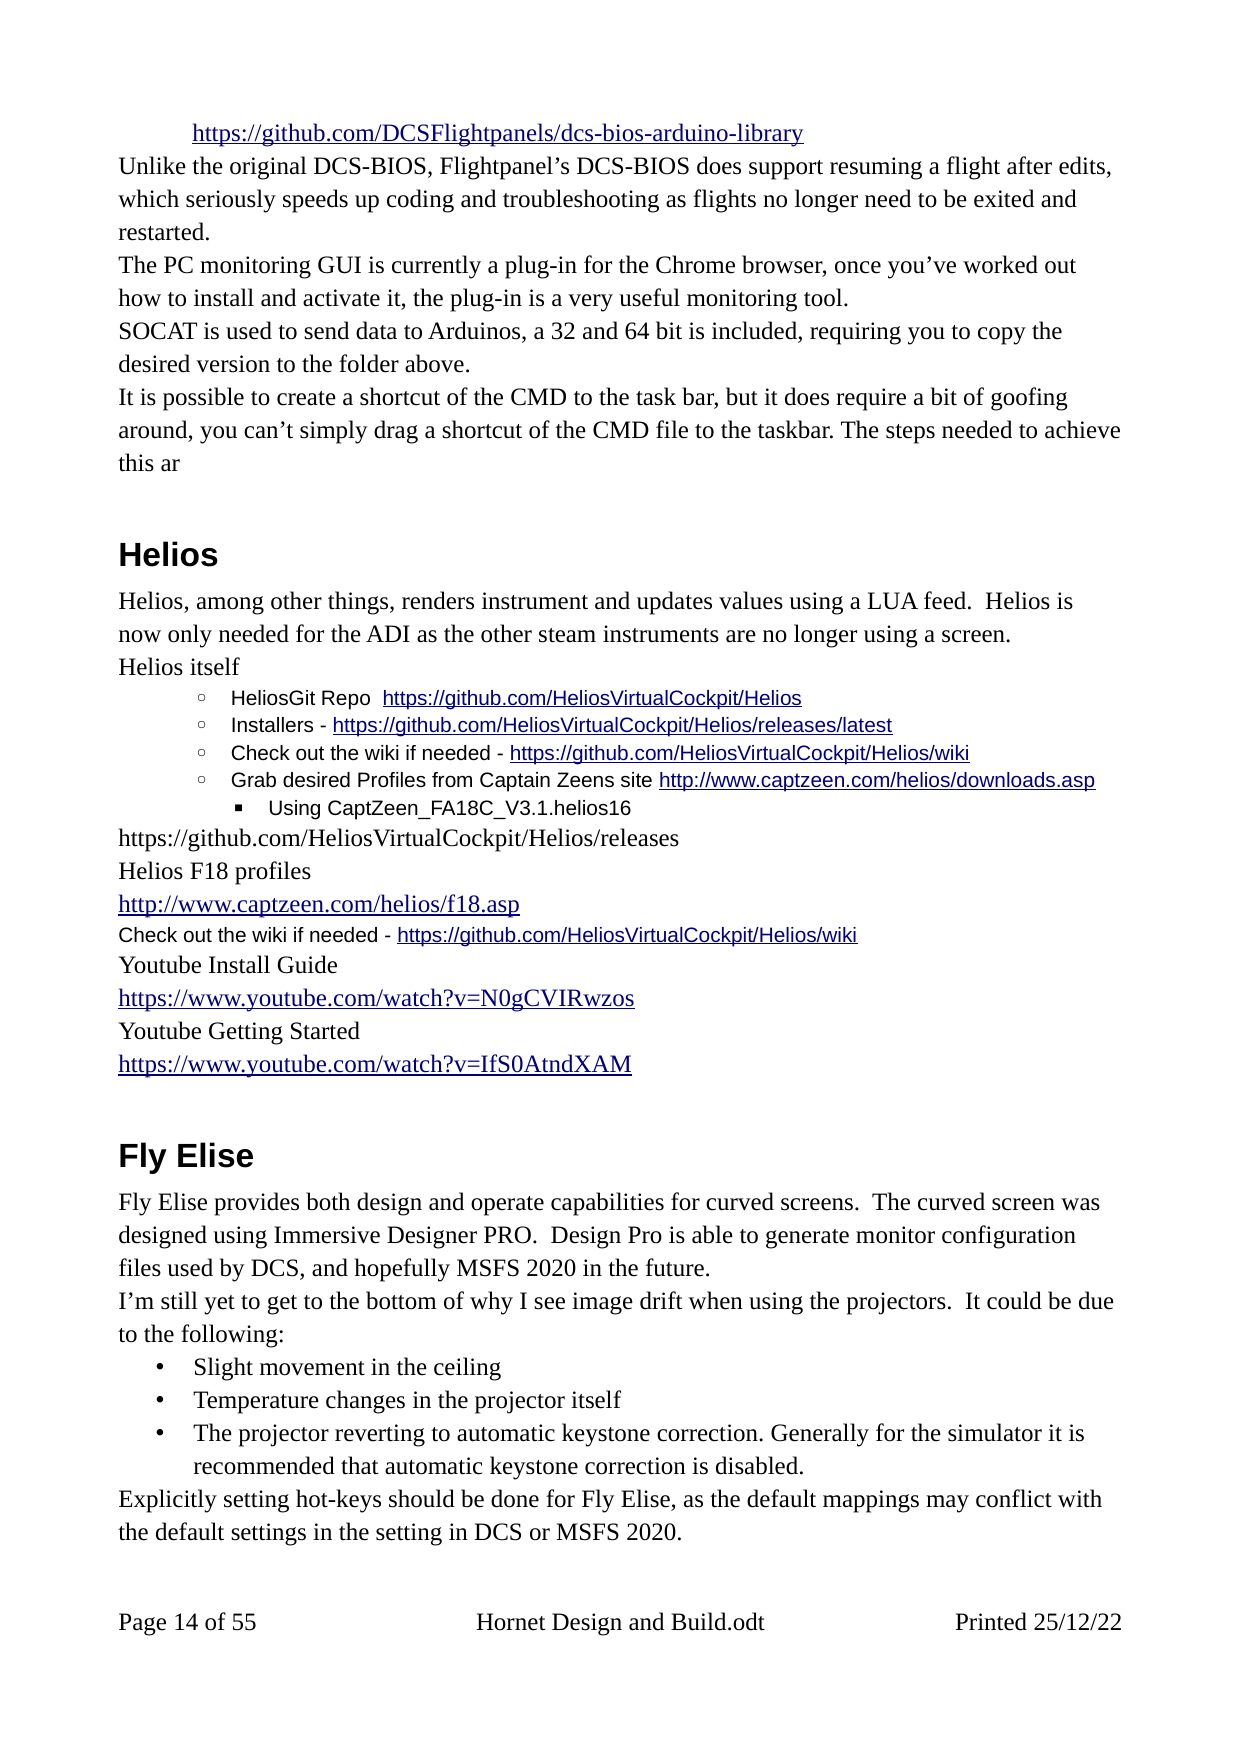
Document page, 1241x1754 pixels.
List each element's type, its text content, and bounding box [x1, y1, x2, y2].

text https://www.youtube.com/watch?v=N0gCVIRwzos [118, 983, 1122, 1012]
list HeliosGit Repo https://github.com/HeliosVirtualCockpit/Helios [193, 685, 1122, 709]
list Using CaptZeen_FA18C_V3.1.helios16 [231, 796, 1122, 820]
text Helios F18 profiles [118, 856, 1122, 885]
list Slight movement in the ceiling [156, 1352, 1122, 1381]
text Fly Elise provides both design and operate capabilities for curved screens. The curved screen was designed using Immersive Designer PRO. Design Pro is able to generate monitor configuration files used by DCS, and hopefully MSFS 2020 in the future. [118, 1187, 1122, 1282]
text It is possible to create a shortcut of the CMD to the task bar, but it does require a bit of goofing around, you can’t simply drag a shortcut of the CMD file to the taskbar. The steps needed to achieve this ar [118, 382, 1122, 477]
text Youtube Getting Started [118, 1016, 1122, 1045]
list Temperature changes in the projector itself [156, 1385, 1122, 1414]
text https://github.com/DCSFlightpanels/dcs-bios-arduino-library [118, 118, 1122, 147]
text I’m still yet to get to the bottom of why I see image drift when using the projectors. It could be due to the following: [118, 1286, 1122, 1348]
text SOCAT is used to send data to Arduinos, a 32 and 64 bit is included, requiring you to copy the desired version to the folder above. [118, 316, 1122, 378]
subtitle Helios [118, 535, 1122, 574]
subtitle Fly Elise [118, 1136, 1122, 1174]
text http://www.captzeen.com/helios/f18.asp [118, 889, 1122, 918]
text Unlike the original DCS-BIOS, Flightpanel’s DCS-BIOS does support resuming a flight after edits, which seriously speeds up coding and troubleshooting as flights no longer need to be exited and restarted. [118, 151, 1122, 246]
list Grab desired Profiles from Captain Zeens site http://www.captzeen.com/helios/downloads.asp [193, 768, 1122, 792]
text Helios, among other things, renders instrument and updates values using a LUA feed. Helios is now only needed for the ADI as the other steam instruments are no longer using a screen. [118, 586, 1122, 648]
text https://www.youtube.com/watch?v=IfS0AtndXAM [118, 1049, 1122, 1078]
text The PC monitoring GUI is currently a plug-in for the Chrome browser, once you’ve worked out how to install and activate it, the plug-in is a very useful monitoring tool. [118, 250, 1122, 312]
text Explicitly setting hot-keys should be done for Fly Elise, as the default mappings may conflict with the default settings in the setting in DCS or MSFS 2020. [118, 1484, 1122, 1546]
text https://github.com/HeliosVirtualCockpit/Helios/releases [118, 823, 1122, 852]
list The projector reverting to automatic keystone correction. Generally for the simulator it is recommended that automatic keystone correction is disabled. [156, 1418, 1122, 1480]
text Check out the wiki if needed - https://github.com/HeliosVirtualCockpit/Helios/wiki [118, 922, 1122, 946]
list Check out the wiki if needed - https://github.com/HeliosVirtualCockpit/Helios/wiki [193, 741, 1122, 765]
list Installers - https://github.com/HeliosVirtualCockpit/Helios/releases/latest [193, 713, 1122, 737]
text Youtube Install Guide [118, 950, 1122, 979]
text Helios itself [118, 652, 1122, 681]
